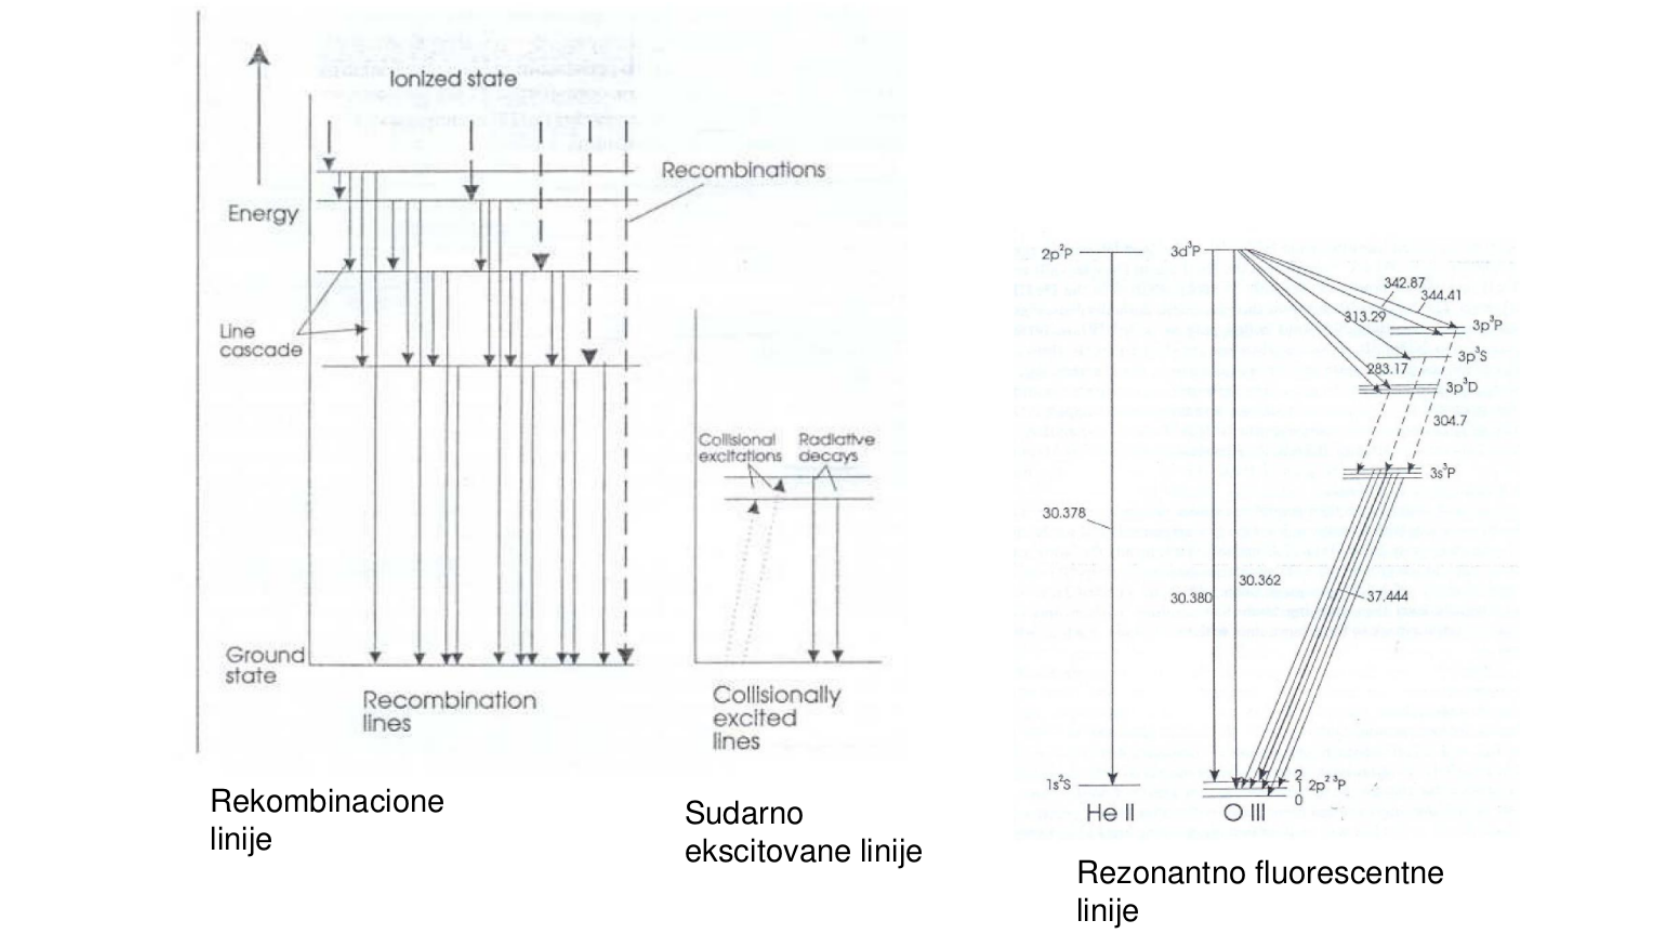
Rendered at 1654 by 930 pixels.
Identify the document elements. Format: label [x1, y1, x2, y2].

picture [148, 2, 1520, 930]
